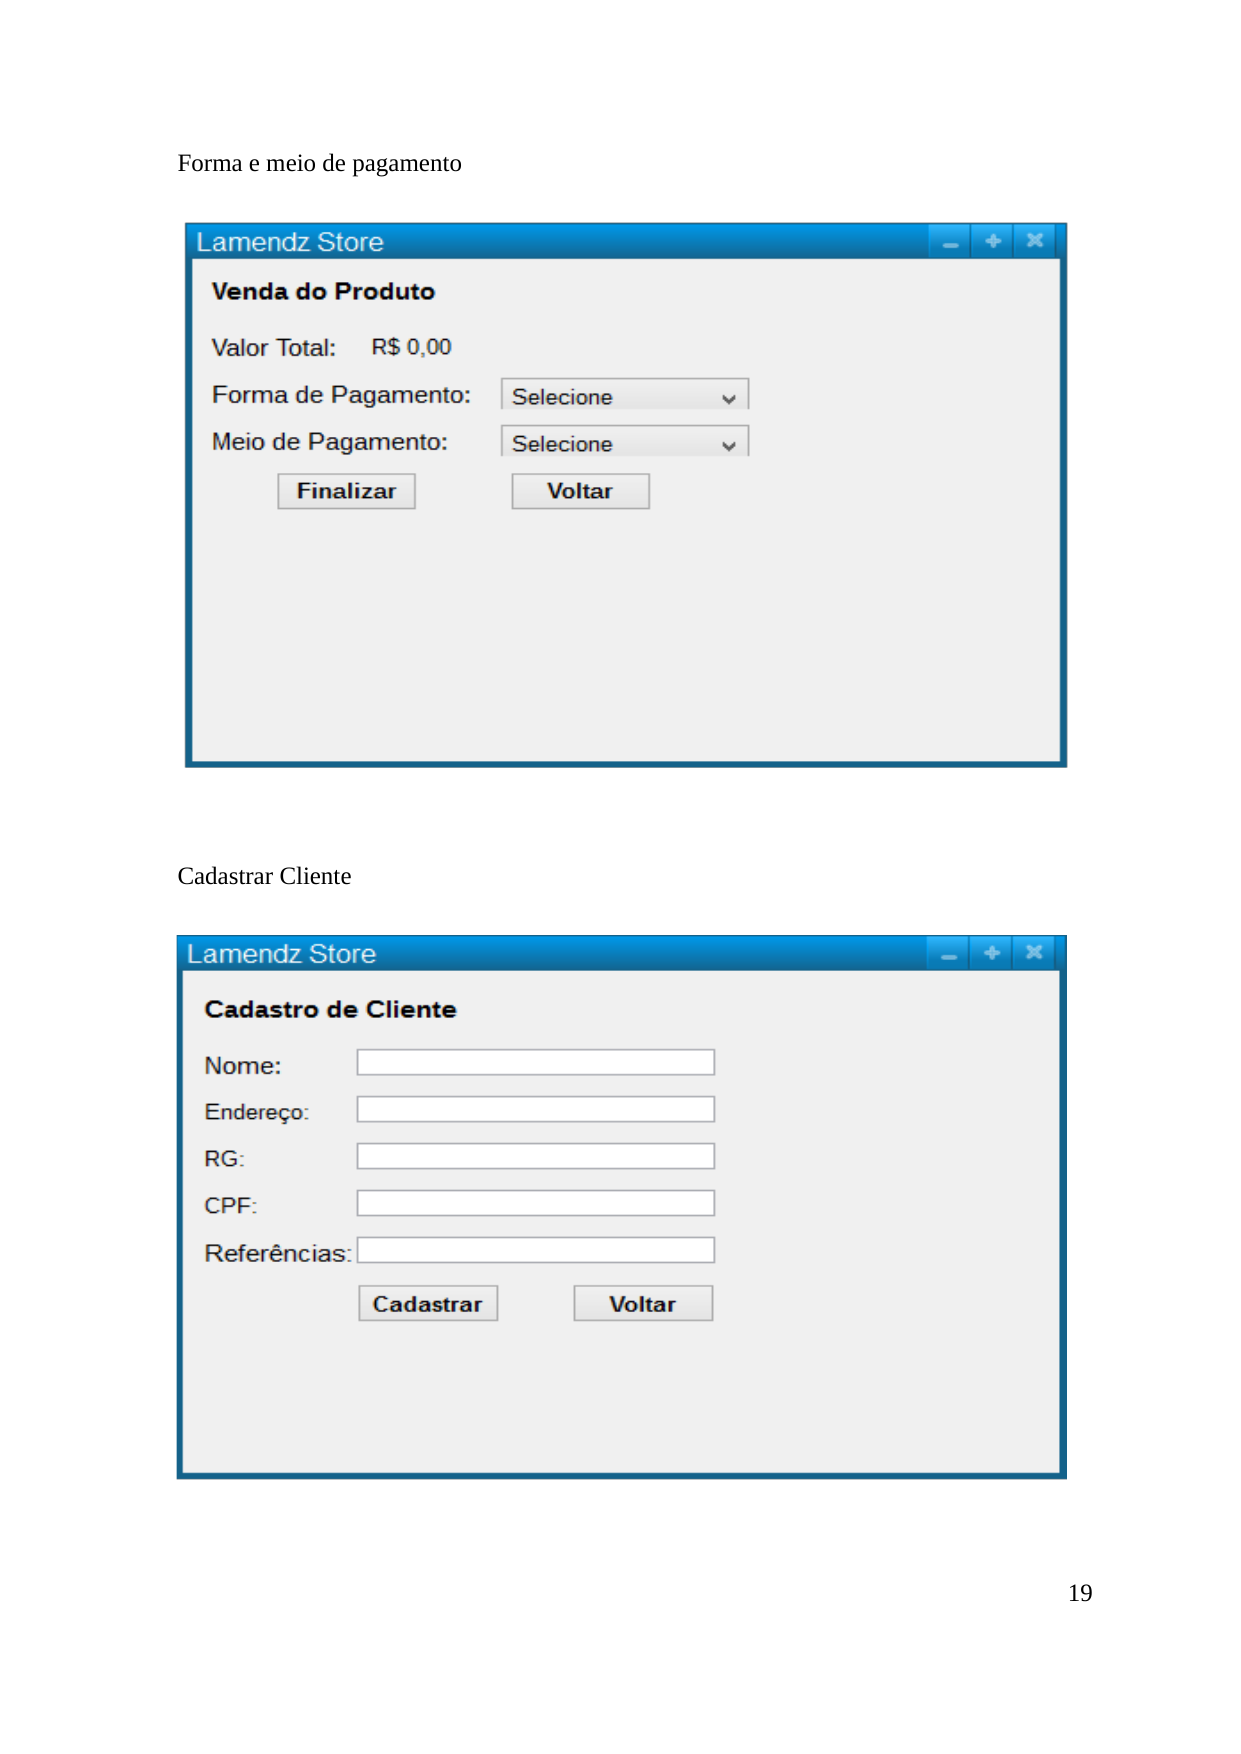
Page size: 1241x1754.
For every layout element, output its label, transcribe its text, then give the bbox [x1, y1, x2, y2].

picture [182, 220, 1070, 771]
picture [176, 935, 1067, 1481]
picture [927, 935, 1055, 959]
subtitle Cadastrar Cliente [177, 861, 1093, 890]
subtitle Forma e meio de pagamento [177, 148, 1093, 176]
